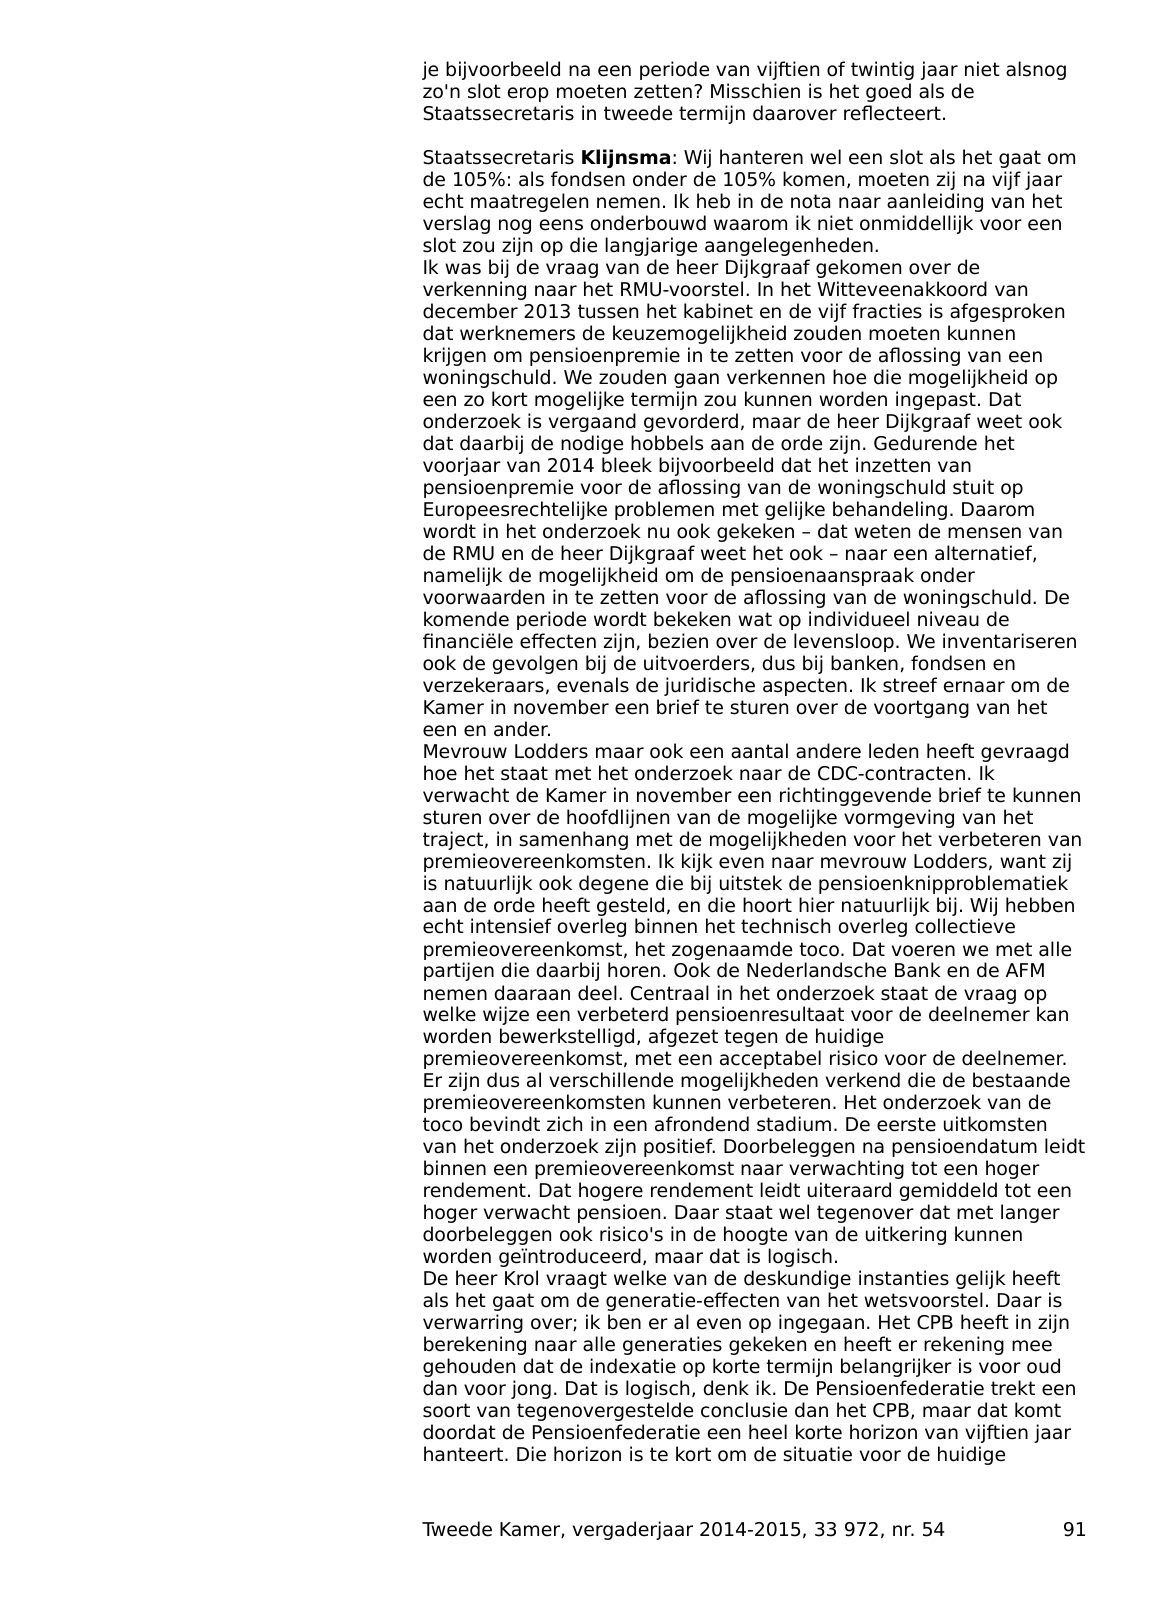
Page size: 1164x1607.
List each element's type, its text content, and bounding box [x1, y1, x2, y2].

text Ik was bij de vraag van de heer Dijkgraaf gekomen over de verkenning naar het RMU-voorstel. In het Witteveenakkoord van december 2013 tussen het kabinet en de vijf fracties is afgesproken dat werknemers de keuzemogelijkheid zouden moeten kunnen krijgen om pensioenpremie in te zetten voor de aflossing van een woningschuld. We zouden gaan verkennen hoe die mogelijkheid op een zo kort mogelijke termijn zou kunnen worden ingepast. Dat onderzoek is vergaand gevorderd, maar de heer Dijkgraaf weet ook dat daarbij de nodige hobbels aan de orde zijn. Gedurende het voorjaar van 2014 bleek bijvoorbeeld dat het inzetten van pensioenpremie voor de aflossing van de woningschuld stuit op Europeesrechtelijke problemen met gelijke behandeling. Daarom wordt in het onderzoek nu ook gekeken – dat weten de mensen van de RMU en de heer Dijkgraaf weet het ook – naar een alternatief, namelijk de mogelijkheid om de pensioenaanspraak onder voorwaarden in te zetten voor de aflossing van de woningschuld. De komende periode wordt bekeken wat op individueel niveau de financiële effecten zijn, bezien over de levensloop. We inventariseren ook de gevolgen bij de uitvoerders, dus bij banken, fondsen en verzekeraars, evenals de juridische aspecten. Ik streef ernaar om de Kamer in november een brief te sturen over de voortgang van het een en ander. [422, 257, 1087, 741]
text Staatssecretaris Klijnsma: Wij hanteren wel een slot als het gaat om de 105%: als fondsen onder de 105% komen, moeten zij na vijf jaar echt maatregelen nemen. Ik heb in de nota naar aanleiding van het verslag nog eens onderbouwd waarom ik niet onmiddellijk voor een slot zou zijn op die langjarige aangelegenheden. [422, 147, 1087, 257]
text je bijvoorbeeld na een periode van vijftien of twintig jaar niet alsnog zo'n slot erop moeten zetten? Misschien is het goed als de Staatssecretaris in tweede termijn daarover reflecteert. [422, 59, 1087, 125]
text Mevrouw Lodders maar ook een aantal andere leden heeft gevraagd hoe het staat met het onderzoek naar de CDC-contracten. Ik verwacht de Kamer in november een richtinggevende brief te kunnen sturen over de hoofdlijnen van de mogelijke vormgeving van het traject, in samenhang met de mogelijkheden voor het verbeteren van premieovereenkomsten. Ik kijk even naar mevrouw Lodders, want zij is natuurlijk ook degene die bij uitstek de pensioenknipproblematiek aan de orde heeft gesteld, en die hoort hier natuurlijk bij. Wij hebben echt intensief overleg binnen het technisch overleg collectieve premieovereenkomst, het zogenaamde toco. Dat voeren we met alle partijen die daarbij horen. Ook de Nederlandsche Bank en de AFM nemen daaraan deel. Centraal in het onderzoek staat de vraag op welke wijze een verbeterd pensioenresultaat voor de deelnemer kan worden bewerkstelligd, afgezet tegen de huidige premieovereenkomst, met een acceptabel risico voor de deelnemer. Er zijn dus al verschillende mogelijkheden verkend die de bestaande premieovereenkomsten kunnen verbeteren. Het onderzoek van de toco bevindt zich in een afrondend stadium. De eerste uitkomsten van het onderzoek zijn positief. Doorbeleggen na pensioendatum leidt binnen een premieovereenkomst naar verwachting tot een hoger rendement. Dat hogere rendement leidt uiteraard gemiddeld tot een hoger verwacht pensioen. Daar staat wel tegenover dat met langer doorbeleggen ook risico's in de hoogte van de uitkering kunnen worden geïntroduceerd, maar dat is logisch. [422, 741, 1087, 1268]
text De heer Krol vraagt welke van de deskundige instanties gelijk heeft als het gaat om de generatie-effecten van het wetsvoorstel. Daar is verwarring over; ik ben er al even op ingegaan. Het CPB heeft in zijn berekening naar alle generaties gekeken en heeft er rekening mee gehouden dat de indexatie op korte termijn belangrijker is voor oud dan voor jong. Dat is logisch, denk ik. De Pensioenfederatie trekt een soort van tegenovergestelde conclusie dan het CPB, maar dat komt doordat de Pensioenfederatie een heel korte horizon van vijftien jaar hanteert. Die horizon is te kort om de situatie voor de huidige [422, 1268, 1087, 1466]
